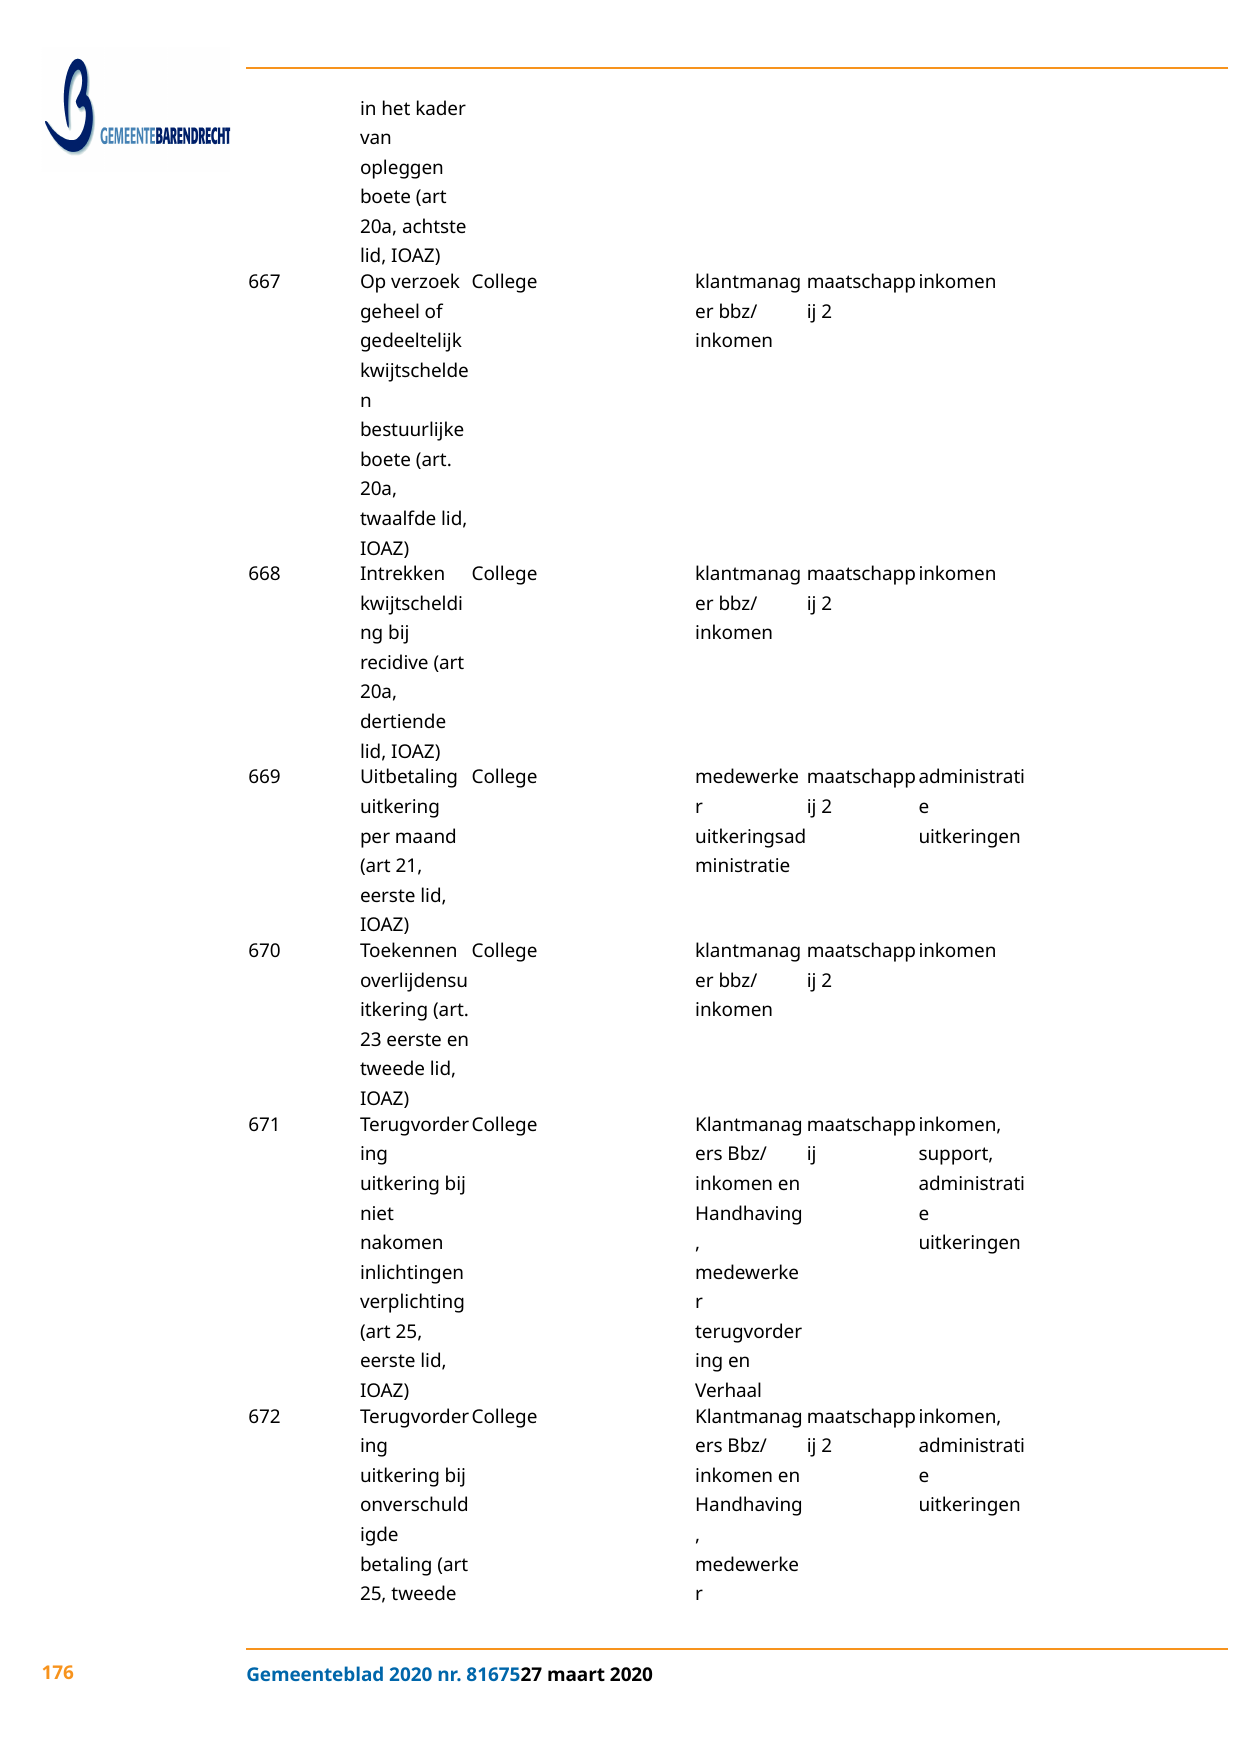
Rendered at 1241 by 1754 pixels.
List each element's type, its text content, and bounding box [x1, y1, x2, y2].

table_cell inkomen, support, administratie uitkeringen [918, 1111, 1030, 1403]
table_cell College [471, 269, 583, 560]
table_cell maatschappij 2 [807, 937, 918, 1111]
table_cell Klantmanagers Bbz/ inkomen en Handhaving, medewerker [695, 1403, 807, 1606]
table_cell [471, 95, 583, 268]
table_cell [1030, 269, 1152, 560]
table_cell maatschappij 2 [807, 269, 918, 560]
table_cell Klantmanagers Bbz/ inkomen en Handhaving, medewerker terugvordering en Verhaal [695, 1111, 807, 1403]
table_cell College [471, 560, 583, 764]
table_cell [583, 1403, 695, 1606]
table_cell [583, 764, 695, 937]
table_cell maatschappij 2 [807, 1403, 918, 1606]
table_cell medewerker uitkeringsadministratie [695, 764, 807, 937]
table_cell maatschappij 2 [807, 560, 918, 764]
table_cell 672 [248, 1403, 360, 1606]
table_cell Toekennen overlijdensuitkering (art. 23 eerste en tweede lid, IOAZ) [360, 937, 471, 1111]
table_cell [248, 95, 360, 268]
table_cell [807, 95, 918, 268]
table_cell [1030, 95, 1152, 268]
table_cell klantmanager bbz/ inkomen [695, 560, 807, 764]
table_cell Op verzoek geheel of gedeeltelijk kwijtschelden bestuurlijke boete (art. 20a, twaalfde lid, IOAZ) [360, 269, 471, 560]
table_cell inkomen, administratie uitkeringen [918, 1403, 1030, 1606]
table_cell College [471, 1403, 583, 1606]
table_cell [583, 95, 695, 268]
table_cell [1030, 937, 1152, 1111]
table_cell [1030, 1403, 1152, 1606]
table_cell Uitbetaling uitkering per maand (art 21, eerste lid, IOAZ) [360, 764, 471, 937]
table_cell Intrekken kwijtschelding bij recidive (art 20a, dertiende lid, IOAZ) [360, 560, 471, 764]
table_cell College [471, 1111, 583, 1403]
table_cell [583, 269, 695, 560]
table_cell 667 [248, 269, 360, 560]
table_cell klantmanager bbz/ inkomen [695, 269, 807, 560]
table_cell [695, 95, 807, 268]
table_cell [1030, 560, 1152, 764]
table_cell maatschappij [807, 1111, 918, 1403]
table_cell 671 [248, 1111, 360, 1403]
table_cell [1030, 764, 1152, 937]
table_cell 669 [248, 764, 360, 937]
table_cell in het kader van opleggen boete (art 20a, achtste lid, IOAZ) [360, 95, 471, 268]
table_cell College [471, 764, 583, 937]
table_cell [1030, 1111, 1152, 1403]
table_cell Terugvordering uitkering bij onverschuldigde betaling (art 25, tweede [360, 1403, 471, 1606]
table_cell [583, 560, 695, 764]
table_cell inkomen [918, 269, 1030, 560]
table_cell klantmanager bbz/ inkomen [695, 937, 807, 1111]
picture [41, 47, 231, 172]
table_cell Terugvordering uitkering bij niet nakomen inlichtingenverplichting (art 25, eerste lid, IOAZ) [360, 1111, 471, 1403]
table_cell inkomen [918, 937, 1030, 1111]
table_cell [918, 95, 1030, 268]
table_cell 668 [248, 560, 360, 764]
table_cell [583, 1111, 695, 1403]
table_cell [583, 937, 695, 1111]
table_cell administratie uitkeringen [918, 764, 1030, 937]
table_cell College [471, 937, 583, 1111]
table_cell maatschappij 2 [807, 764, 918, 937]
table_cell 670 [248, 937, 360, 1111]
table_cell inkomen [918, 560, 1030, 764]
